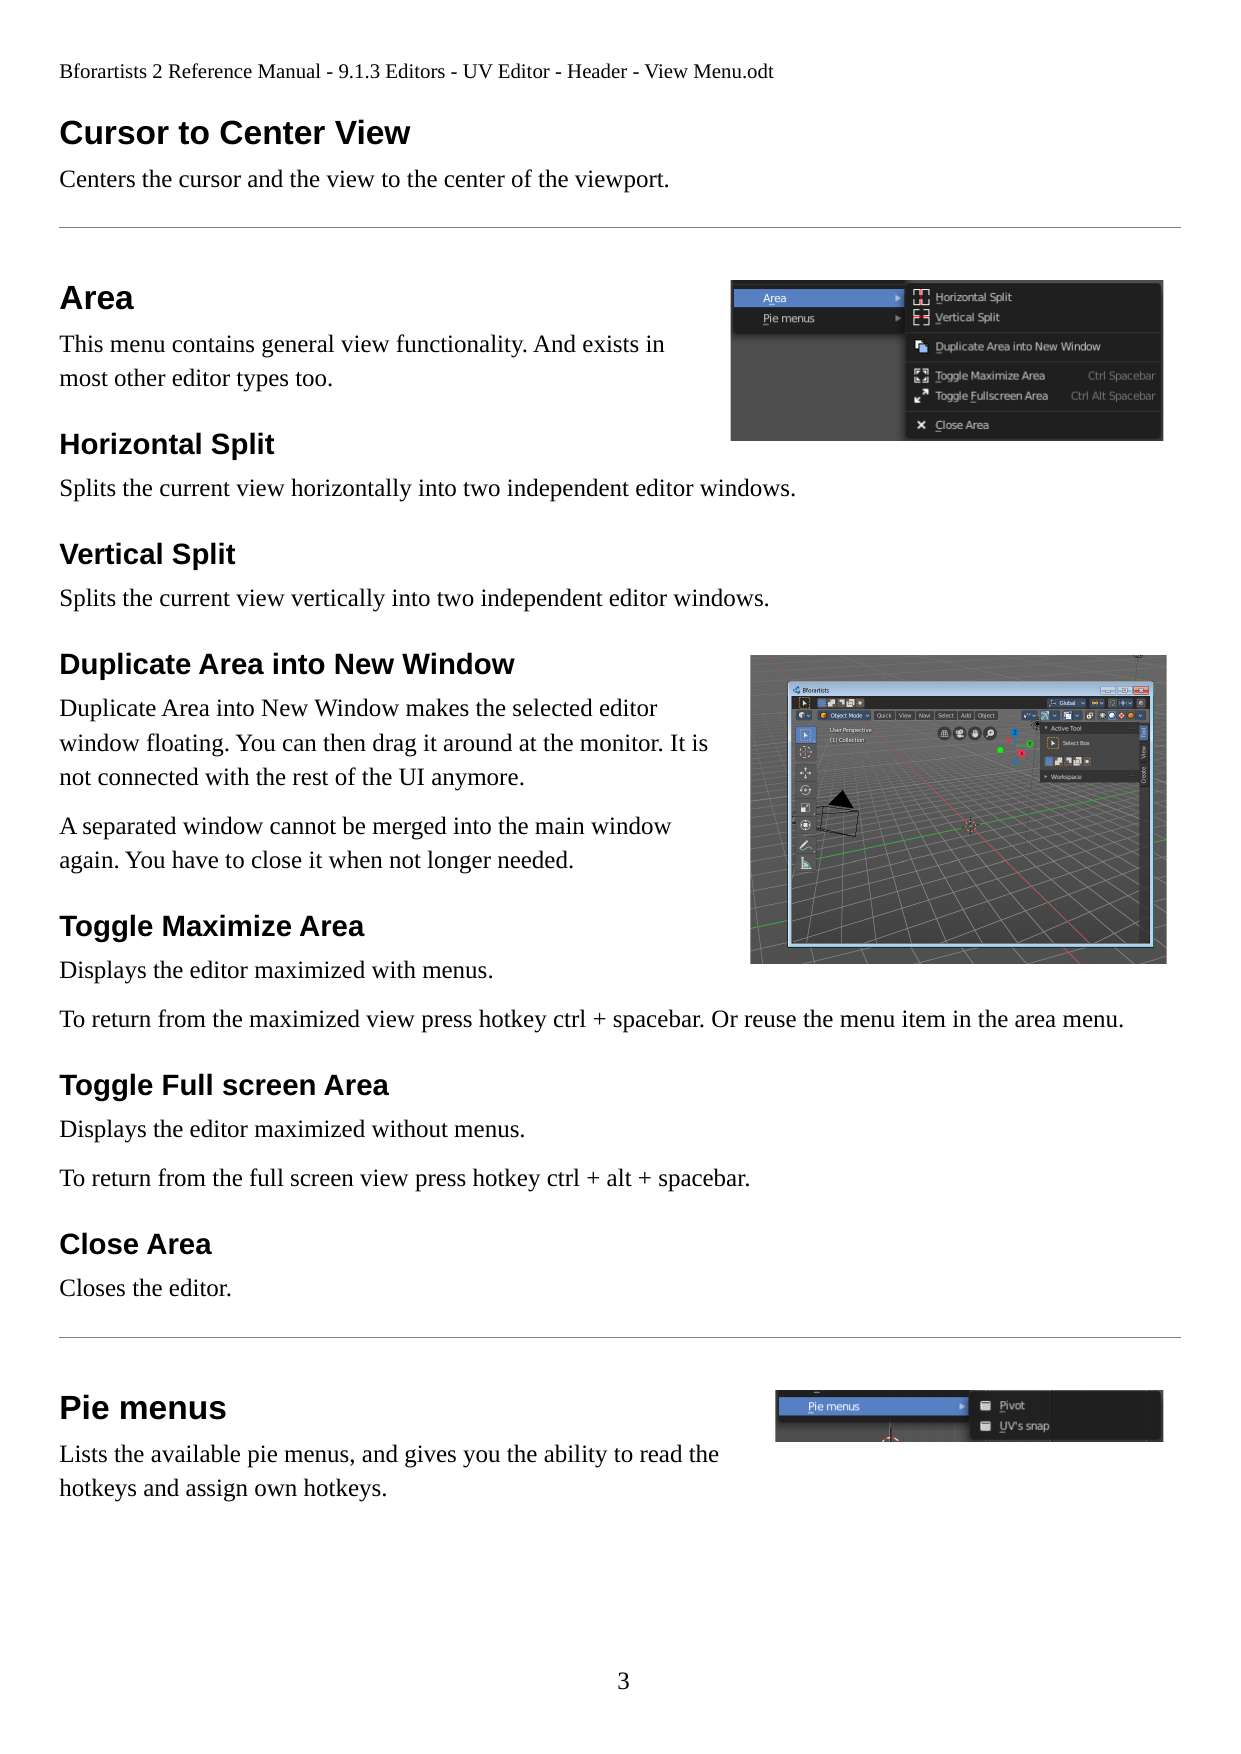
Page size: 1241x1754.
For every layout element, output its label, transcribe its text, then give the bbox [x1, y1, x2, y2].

text Centers the cursor and the view to the center of the viewport. [59, 164, 1181, 192]
subtitle [1167, 909, 1181, 943]
text Splits the current view vertically into two independent editor windows. [59, 583, 1181, 612]
text Displays the editor maximized with menus. [59, 956, 1181, 984]
picture [775, 1390, 1164, 1442]
text Splits the current view horizontally into two independent editor windows. [59, 473, 1181, 502]
picture [750, 655, 1167, 964]
subtitle Area [59, 278, 1181, 316]
subtitle Toggle Full screen Area [59, 1068, 1181, 1102]
subtitle Close Area [59, 1227, 1181, 1261]
subtitle Toggle Maximize Area [59, 909, 750, 943]
subtitle Pie menus [59, 1387, 1181, 1426]
text To return from the maximized view press hotkey ctrl + spacebar. Or reuse the menu item in the area menu. [59, 1004, 1181, 1033]
picture [730, 280, 1164, 441]
subtitle Cursor to Center View [59, 113, 1181, 151]
text This menu contains general view functionality. And exists in most other editor types too. [59, 329, 730, 392]
text To return from the full screen view press hotkey ctrl + alt + spacebar. [59, 1163, 1181, 1192]
text Lists the available pie menus, and gives you the ability to read the hotkeys and assign own hotkeys. [59, 1439, 1181, 1502]
subtitle Duplicate Area into New Window [59, 647, 1181, 681]
text Duplicate Area into New Window makes the selected editor window floating. You can then drag it around at the monitor. It is not connected with the rest of the UI anymore. [59, 693, 750, 791]
text Closes the editor. [59, 1273, 1181, 1302]
text A separated window cannot be merged into the main window again. You have to close it when not longer needed. [59, 811, 750, 874]
subtitle Horizontal Split [59, 427, 1181, 461]
subtitle Vertical Split [59, 537, 1181, 571]
text Displays the editor maximized without menus. [59, 1114, 1181, 1143]
